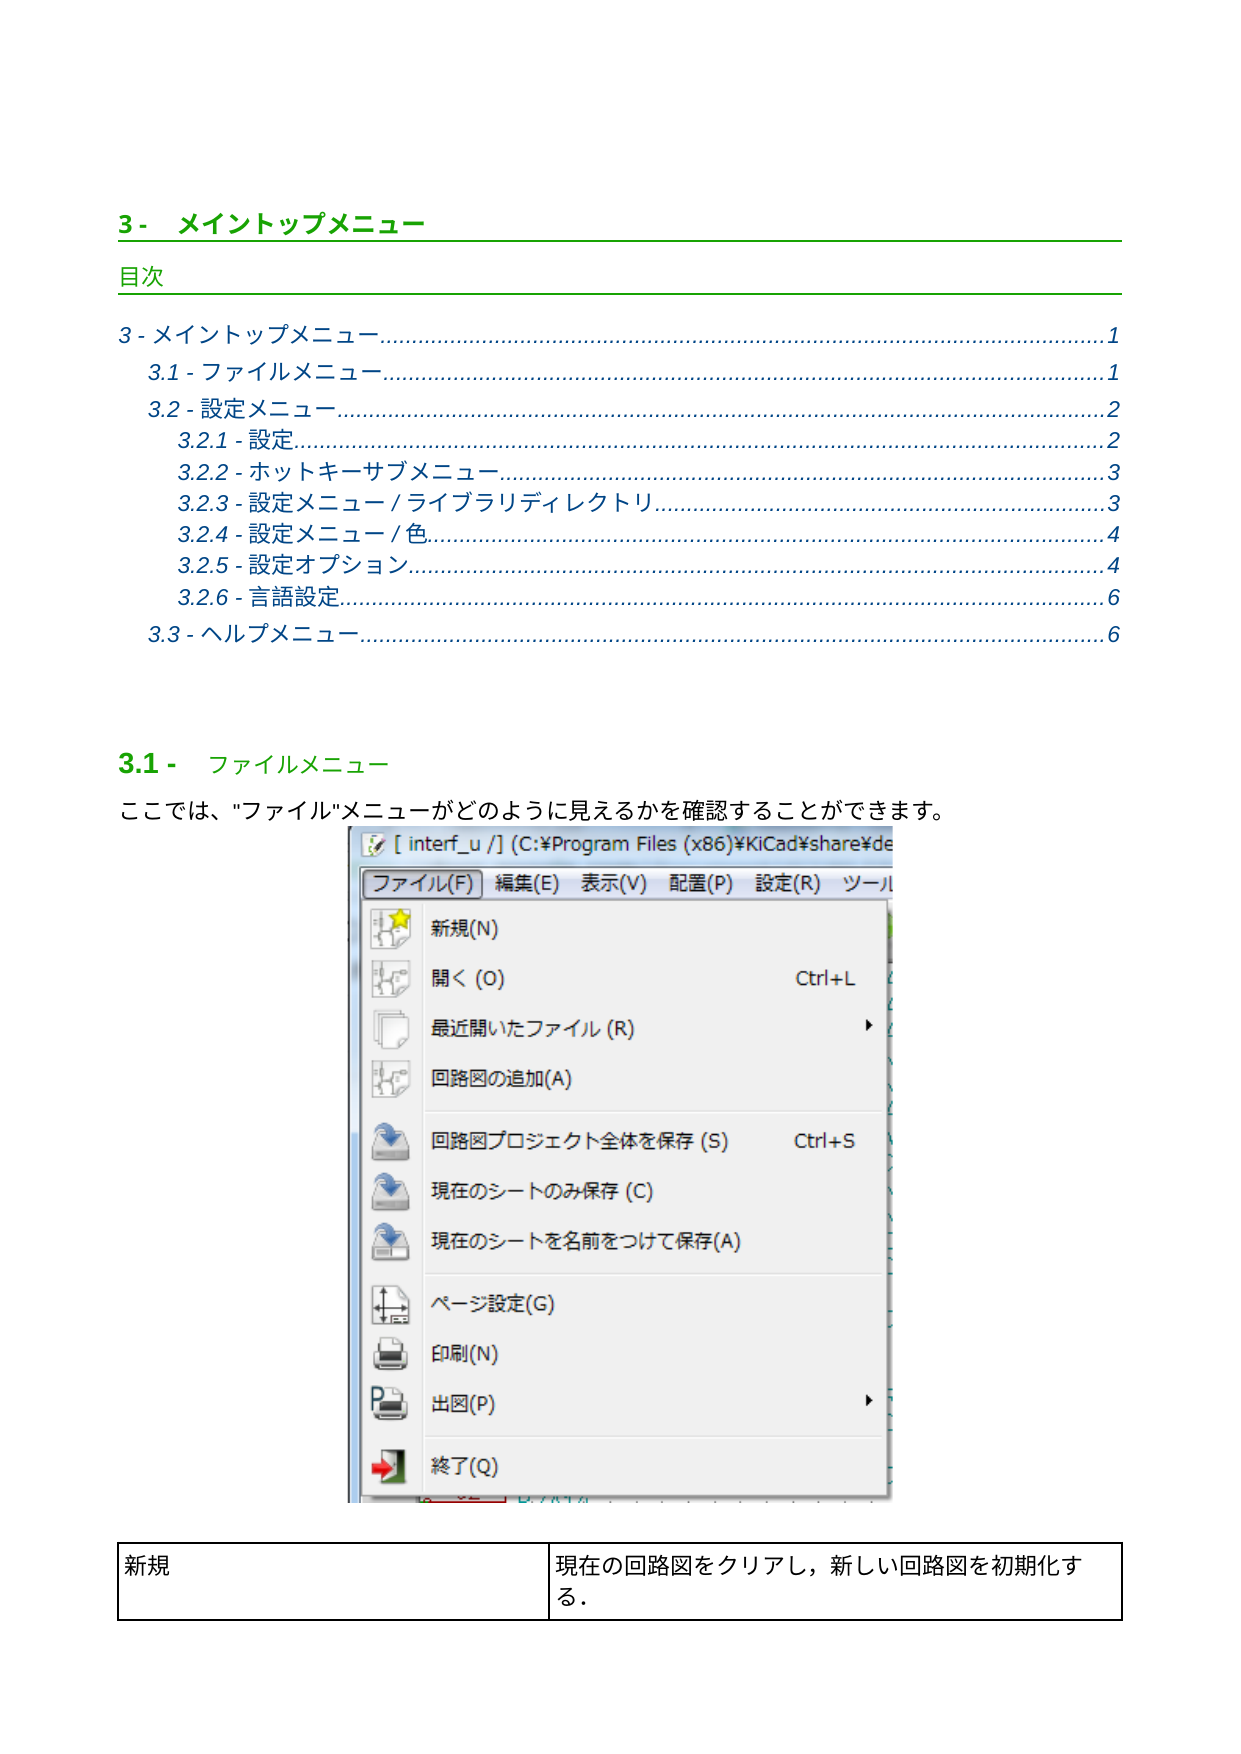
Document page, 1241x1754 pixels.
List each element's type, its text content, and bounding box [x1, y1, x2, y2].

text 3.2.1 - 設定 2 [177, 424, 1122, 456]
text ここでは、"ファイル"メニューがどのように見えるかを確認することができます。 [118, 793, 1122, 826]
text 3.2 - 設定メニュー 2 [148, 393, 1122, 424]
text 3.2.4 - 設定メニュー / 色 4 [177, 518, 1122, 549]
text 3.2.5 - 設定オプション 4 [177, 549, 1122, 581]
text 3.3 - ヘルプメニュー 6 [148, 618, 1122, 649]
text 3.2.2 - ホットキーサブメニュー 3 [177, 456, 1122, 487]
text 3.1 - ファイルメニュー 1 [148, 356, 1122, 387]
text 目次 [118, 261, 1122, 293]
table_header 新規 [119, 1544, 548, 1619]
subtitle メイントップメニュー [118, 204, 1122, 240]
table_header 現在の回路図をクリアし，新しい回路図を初期化する． [550, 1544, 1121, 1619]
picture [347, 826, 893, 1503]
text 3.2.3 - 設定メニュー / ライブラリディレクトリ 3 [177, 487, 1122, 518]
subtitle ファイルメニュー [118, 746, 1122, 780]
text 3 - メイントップメニュー 1 [118, 319, 1122, 350]
text 3.2.6 - 言語設定 6 [177, 581, 1122, 612]
